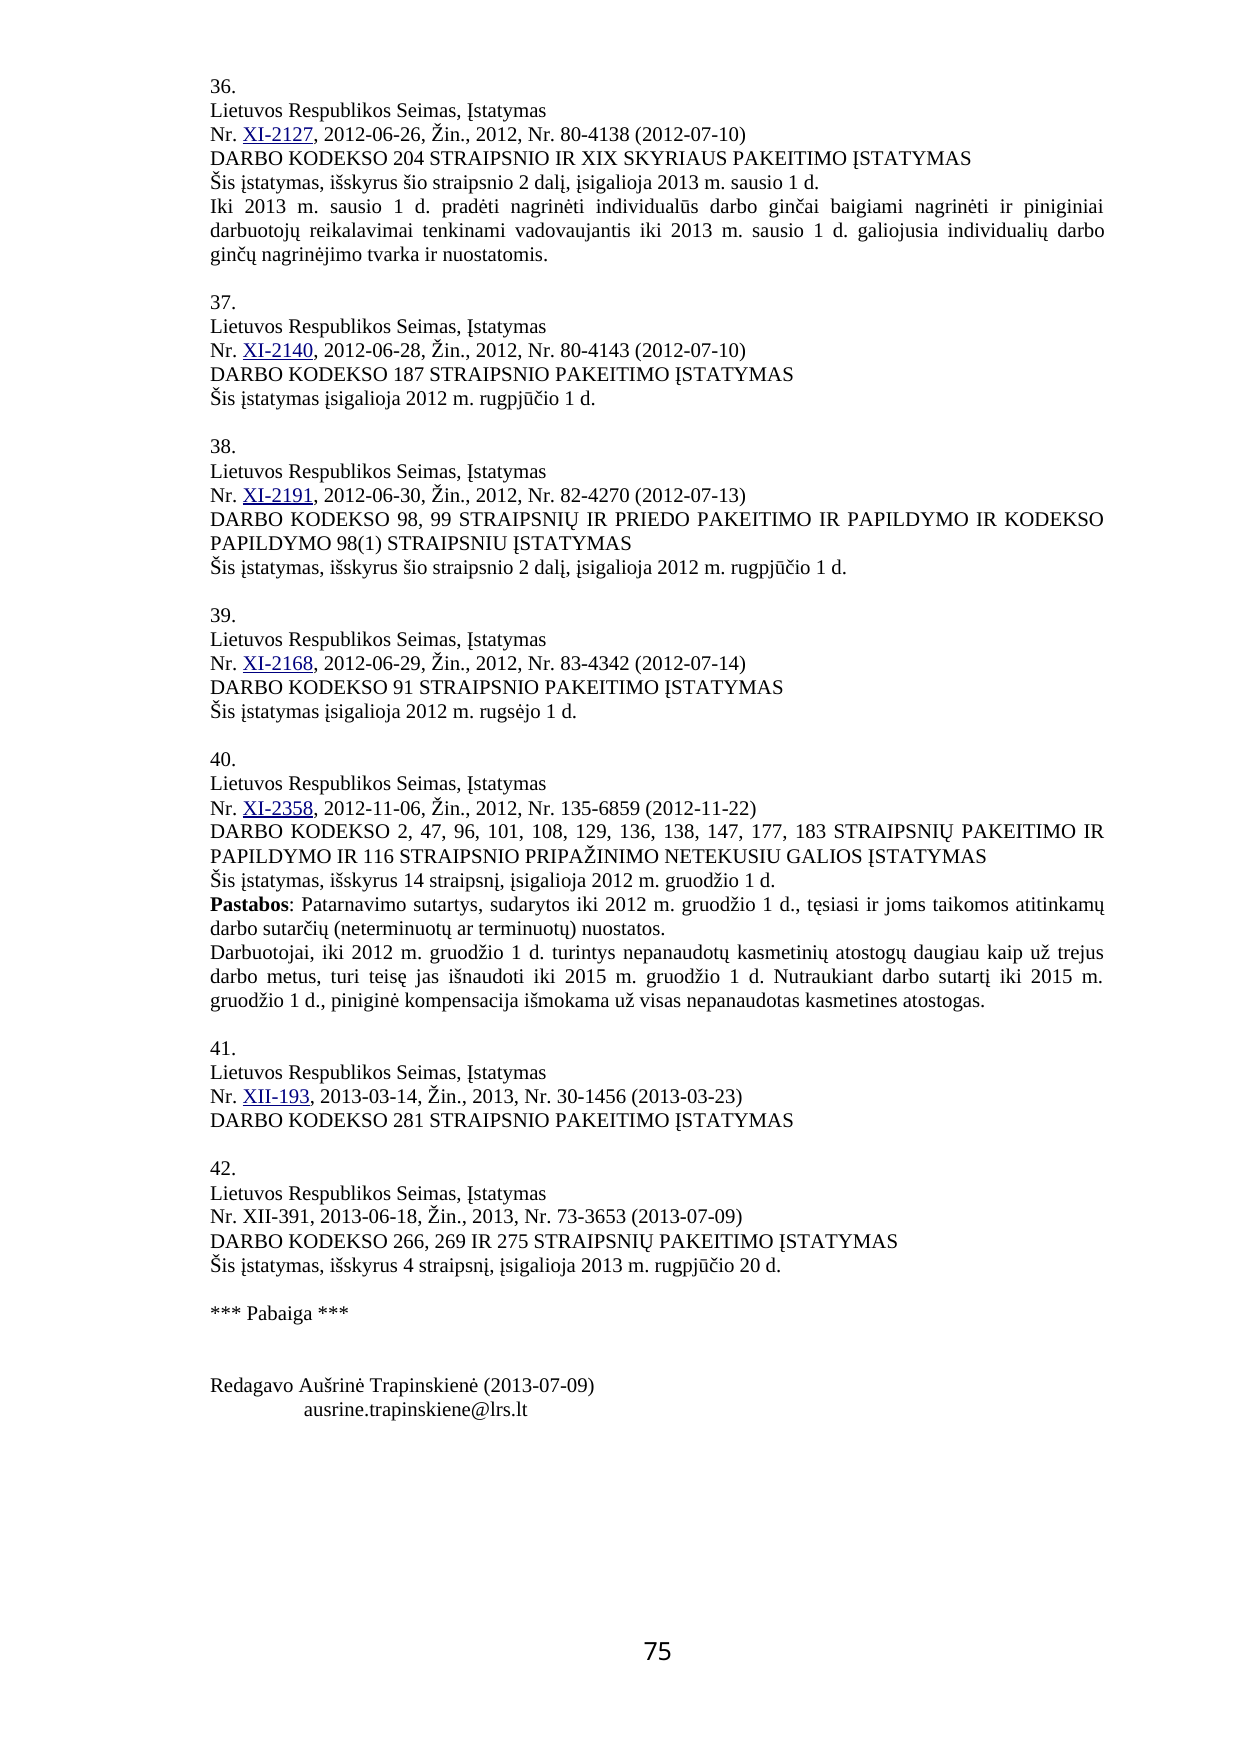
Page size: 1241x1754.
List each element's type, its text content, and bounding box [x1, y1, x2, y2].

text 38. [210, 434, 1106, 458]
text 39. [210, 603, 1106, 627]
text DARBO KODEKSO 266, 269 IR 275 STRAIPSNIŲ PAKEITIMO ĮSTATYMAS [210, 1228, 1106, 1253]
text Lietuvos Respublikos Seimas, Įstatymas [210, 1180, 1106, 1204]
text DARBO KODEKSO 98, 99 STRAIPSNIŲ IR PRIEDO PAKEITIMO IR PAPILDYMO IR KODEKSO PAPILDYMO 98(1) STRAIPSNIU ĮSTATYMAS [210, 507, 1106, 555]
text Šis įstatymas, išskyrus 14 straipsnį, įsigalioja 2012 m. gruodžio 1 d. [210, 868, 1106, 892]
text Nr. XI-2127, 2012-06-26, Žin., 2012, Nr. 80-4138 (2012-07-10) [210, 122, 1106, 146]
text Lietuvos Respublikos Seimas, Įstatymas [210, 314, 1106, 338]
text Lietuvos Respublikos Seimas, Įstatymas [210, 98, 1106, 122]
text ausrine.trapinskiene@lrs.lt [210, 1397, 1106, 1421]
text Šis įstatymas, išskyrus šio straipsnio 2 dalį, įsigalioja 2013 m. sausio 1 d. [210, 170, 1106, 194]
text Redagavo Aušrinė Trapinskienė (2013-07-09) [210, 1373, 1106, 1397]
text 36. [210, 73, 1106, 98]
text *** Pabaiga *** [210, 1301, 1106, 1325]
text Nr. XI-2168, 2012-06-29, Žin., 2012, Nr. 83-4342 (2012-07-14) [210, 651, 1106, 675]
text 40. [210, 747, 1106, 771]
text 41. [210, 1036, 1106, 1060]
text Lietuvos Respublikos Seimas, Įstatymas [210, 627, 1106, 651]
text DARBO KODEKSO 281 STRAIPSNIO PAKEITIMO ĮSTATYMAS [210, 1108, 1106, 1132]
text Darbuotojai, iki 2012 m. gruodžio 1 d. turintys nepanaudotų kasmetinių atostogų daugiau kaip už trejus darbo metus, turi teisę jas išnaudoti iki 2015 m. gruodžio 1 d. Nutraukiant darbo sutartį iki 2015 m. gruodžio 1 d., piniginė kompensacija išmokama už visas nepanaudotas kasmetines atostogas. [210, 940, 1106, 1012]
text DARBO KODEKSO 204 STRAIPSNIO IR XIX SKYRIAUS PAKEITIMO ĮSTATYMAS [210, 146, 1106, 170]
text Šis įstatymas, išskyrus 4 straipsnį, įsigalioja 2013 m. rugpjūčio 20 d. [210, 1253, 1106, 1277]
text Šis įstatymas įsigalioja 2012 m. rugsėjo 1 d. [210, 699, 1106, 723]
text Nr. XI-2358, 2012-11-06, Žin., 2012, Nr. 135-6859 (2012-11-22) [210, 795, 1106, 819]
text Nr. XI-2140, 2012-06-28, Žin., 2012, Nr. 80-4143 (2012-07-10) [210, 338, 1106, 362]
text Lietuvos Respublikos Seimas, Įstatymas [210, 1060, 1106, 1084]
text DARBO KODEKSO 91 STRAIPSNIO PAKEITIMO ĮSTATYMAS [210, 675, 1106, 699]
text Šis įstatymas įsigalioja 2012 m. rugpjūčio 1 d. [210, 386, 1106, 410]
text Lietuvos Respublikos Seimas, Įstatymas [210, 458, 1106, 483]
text Nr. XI-2191, 2012-06-30, Žin., 2012, Nr. 82-4270 (2012-07-13) [210, 483, 1106, 507]
text Iki 2013 m. sausio 1 d. pradėti nagrinėti individualūs darbo ginčai baigiami nagrinėti ir piniginiai darbuotojų reikalavimai tenkinami vadovaujantis iki 2013 m. sausio 1 d. galiojusia individualių darbo ginčų nagrinėjimo tvarka ir nuostatomis. [210, 194, 1106, 266]
text Šis įstatymas, išskyrus šio straipsnio 2 dalį, įsigalioja 2012 m. rugpjūčio 1 d. [210, 555, 1106, 579]
text 42. [210, 1156, 1106, 1180]
text 37. [210, 290, 1106, 314]
text Nr. XII-391, 2013-06-18, Žin., 2013, Nr. 73-3653 (2013-07-09) [210, 1204, 1106, 1228]
text Pastabos: Patarnavimo sutartys, sudarytos iki 2012 m. gruodžio 1 d., tęsiasi ir joms taikomos atitinkamų darbo sutarčių (neterminuotų ar terminuotų) nuostatos. [210, 892, 1106, 940]
text DARBO KODEKSO 187 STRAIPSNIO PAKEITIMO ĮSTATYMAS [210, 362, 1106, 386]
text DARBO KODEKSO 2, 47, 96, 101, 108, 129, 136, 138, 147, 177, 183 STRAIPSNIŲ PAKEITIMO IR PAPILDYMO IR 116 STRAIPSNIO PRIPAŽINIMO NETEKUSIU GALIOS ĮSTATYMAS [210, 819, 1106, 868]
text Lietuvos Respublikos Seimas, Įstatymas [210, 771, 1106, 795]
text Nr. XII-193, 2013-03-14, Žin., 2013, Nr. 30-1456 (2013-03-23) [210, 1084, 1106, 1108]
